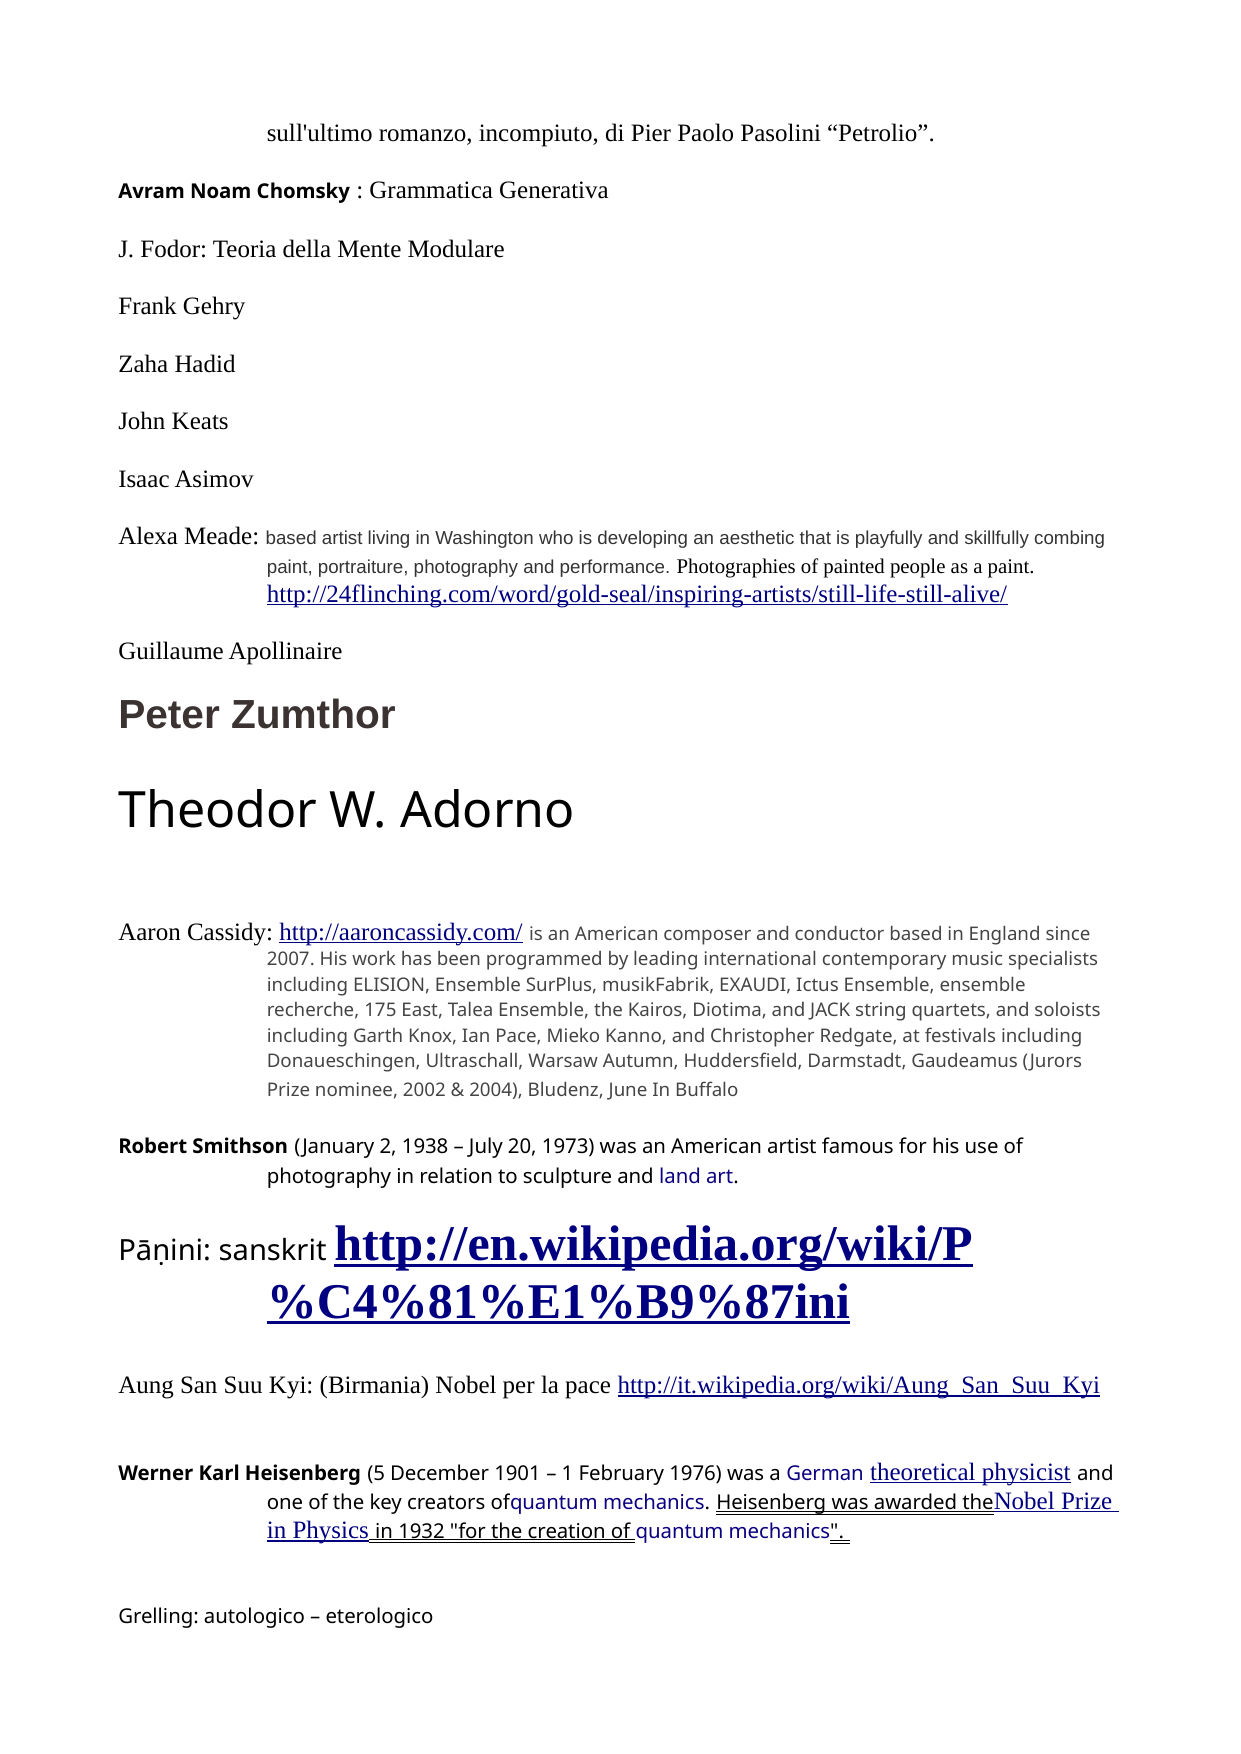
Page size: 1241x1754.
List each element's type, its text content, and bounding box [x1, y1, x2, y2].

text Zaha Hadid [118, 349, 1122, 377]
text Guillaume Apollinaire [118, 636, 1122, 665]
text John Keats [118, 406, 1122, 435]
text Avram Noam Chomsky : Grammatica Generativa [118, 176, 1122, 205]
subtitle Pāṇini: sanskrit http://en.wikipedia.org/wiki/P%C4%81%E1%B9%87ini [118, 1214, 1122, 1329]
subtitle Theodor W. Adorno [118, 774, 1122, 842]
subtitle Peter Zumthor [118, 690, 1122, 737]
text Aaron Cassidy: http://aaroncassidy.com/ is an American composer and conductor based in England since 2007. His work has been programmed by leading international contemporary music specialists including ELISION, Ensemble SurPlus, musikFabrik, EXAUDI, Ictus Ensemble, ensemble recherche, 175 East, Talea Ensemble, the Kairos, Diotima, and JACK string quartets, and soloists including Garth Knox, Ian Pace, Mieko Kanno, and Christopher Redgate, at festivals including Donaueschingen, Ultraschall, Warsaw Autumn, Huddersfield, Darmstadt, Gaudeamus (Jurors Prize nominee, 2002 & 2004), Bludenz, June In Buffalo [118, 917, 1122, 1102]
text Werner Karl Heisenberg (5 December 1901 – 1 February 1976) was a German theoretical physicist and one of the key creators ofquantum mechanics. Heisenberg was awarded theNobel Prize in Physics in 1932 "for the creation of quantum mechanics". [118, 1457, 1122, 1544]
text Alexa Meade: based artist living in Washington who is developing an aesthetic that is playfully and skillfully combing paint, portraiture, photography and performance. Photographies of painted people as a paint. http://24flinching.com/word/gold-seal/inspiring-artists/still-life-still-alive/ [118, 521, 1122, 607]
text Isaac Asimov [118, 464, 1122, 492]
text Aung San Suu Kyi: (Birmania) Nobel per la pace http://it.wikipedia.org/wiki/Aung_San_Suu_Kyi [118, 1370, 1122, 1399]
text Robert Smithson (January 2, 1938 – July 20, 1973) was an American artist famous for his use of photography in relation to sculpture and land art. [118, 1131, 1122, 1189]
text Frank Gehry [118, 291, 1122, 320]
text J. Fodor: Teoria della Mente Modulare [118, 234, 1122, 262]
text sull'ultimo romanzo, incompiuto, di Pier Paolo Pasolini “Petrolio”. [118, 118, 1122, 147]
text Grelling: autologico – eterologico [118, 1602, 1122, 1630]
